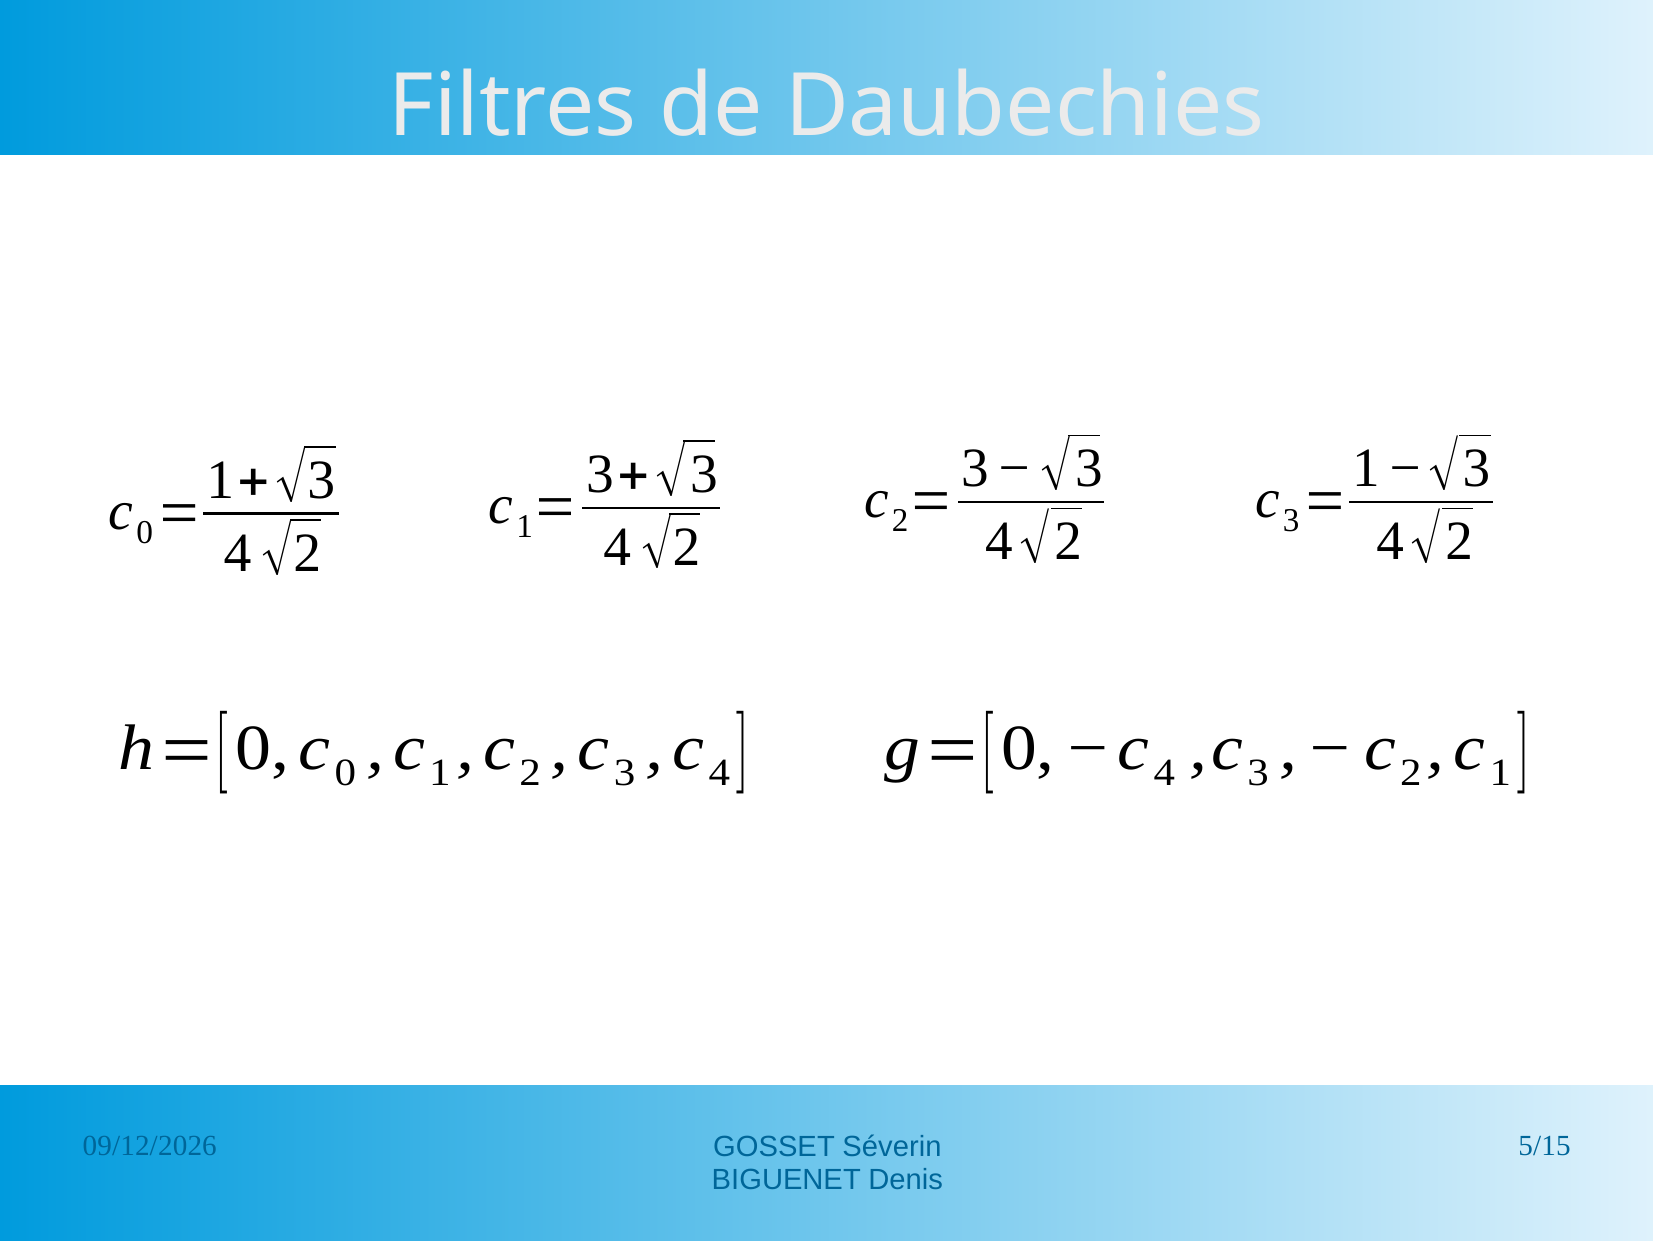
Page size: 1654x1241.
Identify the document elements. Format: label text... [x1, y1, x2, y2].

chart [100, 708, 767, 798]
chart [850, 431, 1121, 573]
chart [474, 437, 737, 579]
chart [94, 442, 357, 585]
title Filtres de Daubechies [82, 49, 1571, 155]
chart [1241, 431, 1511, 573]
chart [862, 708, 1547, 798]
